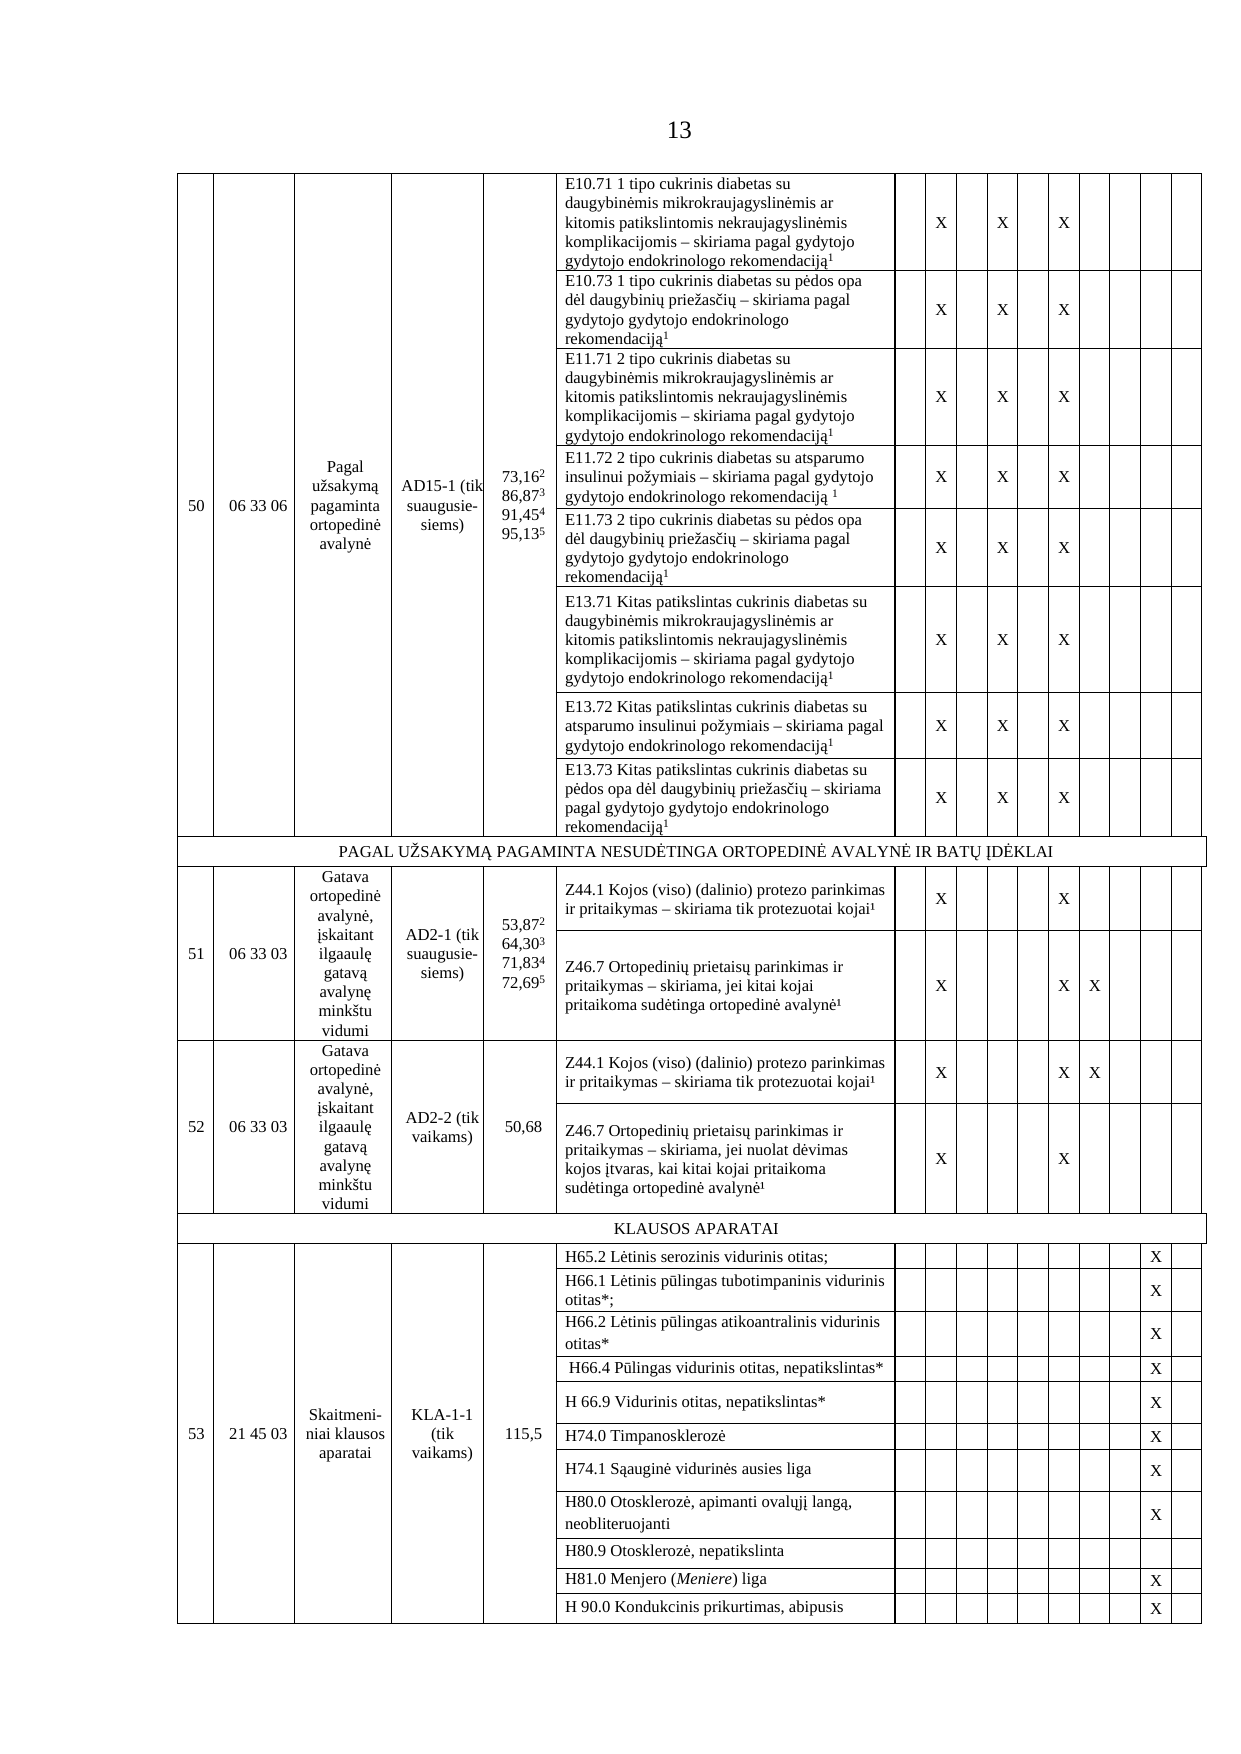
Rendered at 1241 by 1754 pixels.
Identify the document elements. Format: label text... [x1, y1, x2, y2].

table_cell [1110, 693, 1140, 758]
table_cell [1110, 1269, 1140, 1311]
table_cell H81.0 Menjero (Meniere) liga [557, 1569, 894, 1592]
table_cell [1141, 1104, 1171, 1213]
table_cell [957, 271, 987, 348]
table_cell [1049, 1594, 1079, 1622]
table_cell [988, 1041, 1017, 1103]
table_cell [988, 1539, 1017, 1567]
table_cell [1049, 1539, 1079, 1567]
table_cell [1206, 930, 1212, 1039]
table_cell [1018, 1104, 1048, 1213]
table_cell X [988, 587, 1017, 692]
table_cell [1202, 348, 1206, 444]
table_cell [1018, 1539, 1048, 1567]
table_cell [896, 271, 925, 348]
table_cell [1018, 1312, 1048, 1356]
table_cell [1172, 1269, 1201, 1311]
table_cell [1049, 1244, 1079, 1268]
table_cell [1080, 1539, 1109, 1567]
table_cell [988, 1450, 1017, 1491]
table_cell Pagal užsakymą pagaminta ortopedinė avalynė [295, 174, 391, 836]
table_cell [1206, 1593, 1212, 1622]
table_cell [926, 1450, 956, 1491]
table_cell X [926, 271, 956, 348]
table_cell X [1141, 1382, 1171, 1423]
table_cell X [926, 1104, 956, 1213]
table_cell [1110, 1104, 1140, 1213]
table_cell [1202, 758, 1206, 836]
table_cell [1206, 1356, 1212, 1381]
table_cell [1172, 1450, 1201, 1491]
table_cell [1141, 1041, 1171, 1103]
table_cell H66.1 Lėtinis pūlingas tubotimpaninis vidurinis otitas*; [557, 1269, 894, 1311]
table_cell Gatava ortopedinė avalynė, įskaitant ilgaaulę gatavą avalynę minkštu vidumi [295, 867, 391, 1039]
table_cell [1110, 1539, 1140, 1567]
table_cell X [926, 759, 956, 836]
table_cell [926, 1244, 956, 1268]
table_cell [1172, 1244, 1201, 1268]
table_cell [957, 867, 987, 930]
table_cell [1202, 1311, 1206, 1356]
table_cell KLA-1-1 (tik vaikams) [392, 1244, 483, 1622]
table_cell [988, 1244, 1017, 1268]
table_cell [896, 509, 925, 586]
table_cell [1110, 509, 1140, 586]
table_cell [1206, 1423, 1212, 1448]
table_cell [1110, 587, 1140, 692]
table_cell [1110, 1424, 1140, 1448]
table_cell [957, 1382, 987, 1423]
table_cell X [1049, 1041, 1079, 1103]
table_cell E11.73 2 tipo cukrinis diabetas su pėdos opa dėl daugybinių priežasčių – skiriama pagal gydytojo gydytojo endokrinologo rekomendaciją1 [557, 509, 894, 586]
table_cell [988, 1312, 1017, 1356]
table_cell [1141, 867, 1171, 930]
table_cell H74.0 Timpanosklerozė [557, 1424, 894, 1448]
table_cell [896, 1594, 925, 1622]
table_cell 06 33 03 [214, 1041, 294, 1213]
table_cell H80.9 Otosklerozė, nepatikslinta [557, 1539, 894, 1567]
table_cell X [1141, 1450, 1171, 1491]
table_cell [896, 1041, 925, 1103]
table_cell [1018, 1357, 1048, 1381]
table_cell E11.71 2 tipo cukrinis diabetas su daugybinėmis mikrokraujagyslinėmis ar kitomis patikslintomis nekraujagyslinėmis komplikacijomis – skiriama pagal gydytojo gydytojo endokrinologo rekomendaciją1 [557, 349, 894, 444]
table_cell [1080, 1594, 1109, 1622]
table_cell [896, 1269, 925, 1311]
table_cell [1172, 587, 1201, 692]
table_cell [1202, 173, 1206, 270]
table_cell [1141, 587, 1171, 692]
table_cell X [988, 509, 1017, 586]
table_cell [896, 446, 925, 508]
table_cell X [1049, 867, 1079, 930]
table_cell [1080, 1104, 1109, 1213]
table_cell 115,5 [484, 1244, 556, 1622]
table_cell [926, 1539, 956, 1567]
table_cell [1049, 1492, 1079, 1537]
table_cell [896, 1450, 925, 1491]
table_cell E13.73 Kitas patikslintas cukrinis diabetas su pėdos opa dėl daugybinių priežasčių – skiriama pagal gydytojo gydytojo endokrinologo rekomendaciją1 [557, 759, 894, 836]
table_cell [896, 1357, 925, 1381]
table_cell X [1141, 1569, 1171, 1592]
table_cell X [988, 174, 1017, 270]
table_cell [1049, 1569, 1079, 1592]
table_cell [1080, 271, 1109, 348]
table_cell [957, 1539, 987, 1567]
table_cell [896, 1244, 925, 1268]
table_cell [988, 1269, 1017, 1311]
table_cell [1206, 173, 1212, 270]
table_cell [1080, 349, 1109, 444]
table_cell X [1049, 759, 1079, 836]
table_cell [957, 1569, 987, 1592]
table_cell X [1141, 1244, 1171, 1268]
table_cell [988, 1569, 1017, 1592]
table_cell AD2-1 (tik suaugusie-siems) [392, 867, 483, 1039]
table_cell [1080, 1450, 1109, 1491]
table_cell [1172, 1104, 1201, 1213]
table_cell [1049, 1357, 1079, 1381]
table_cell 06 33 06 [214, 174, 294, 836]
table_cell [1049, 1424, 1079, 1448]
table_cell X [926, 174, 956, 270]
table_cell [926, 1492, 956, 1537]
table_cell KLAUSOS APARATAI [178, 1214, 1206, 1243]
table_cell [1049, 1382, 1079, 1423]
table_cell X [1049, 509, 1079, 586]
table_cell [896, 349, 925, 444]
table_cell [957, 1424, 987, 1448]
table_cell [1141, 693, 1171, 758]
table_cell X [1080, 1041, 1109, 1103]
table_cell [1206, 1449, 1212, 1491]
table_cell Gatava ortopedinė avalynė, įskaitant ilgaaulę gatavą avalynę minkštu vidumi [295, 1041, 391, 1213]
table_cell [1018, 1569, 1048, 1592]
table_cell [1110, 1382, 1140, 1423]
table_cell [1018, 587, 1048, 692]
table_cell [1206, 866, 1212, 930]
table_cell 73,162 86,873 91,454 95,135 [484, 174, 556, 836]
table_cell [1172, 1492, 1201, 1537]
table_cell Skaitmeni- niai klausos aparatai [295, 1244, 391, 1622]
table_cell [1110, 1244, 1140, 1268]
table_cell X [988, 759, 1017, 836]
table_cell [1172, 174, 1201, 270]
table_cell [1172, 1041, 1201, 1103]
table_cell [1110, 931, 1140, 1039]
table_cell [926, 1382, 956, 1423]
table_cell E10.73 1 tipo cukrinis diabetas su pėdos opa dėl daugybinių priežasčių – skiriama pagal gydytojo gydytojo endokrinologo rekomendaciją1 [557, 271, 894, 348]
table_cell H80.0 Otosklerozė, apimanti ovalųjį langą, neobliteruojanti [557, 1492, 894, 1537]
table_cell [988, 931, 1017, 1039]
table_cell [1206, 1491, 1212, 1537]
table_cell [1172, 1594, 1201, 1622]
table_cell [1206, 1311, 1212, 1356]
table_cell X [988, 271, 1017, 348]
table_cell [1202, 692, 1206, 758]
table_cell [957, 1450, 987, 1491]
table_cell E13.72 Kitas patikslintas cukrinis diabetas su atsparumo insulinui požymiais – skiriama pagal gydytojo endokrinologo rekomendaciją1 [557, 693, 894, 758]
table_cell X [1049, 271, 1079, 348]
table_cell [1018, 174, 1048, 270]
table_cell [1206, 508, 1212, 586]
table_cell [1202, 1423, 1206, 1448]
table_cell [1206, 758, 1212, 836]
table_cell 50,68 [484, 1041, 556, 1213]
table_cell X [1049, 446, 1079, 508]
table_cell [1172, 1424, 1201, 1448]
table_cell [1080, 1269, 1109, 1311]
table_cell [1018, 1492, 1048, 1537]
table_cell [1080, 174, 1109, 270]
table_cell X [1049, 587, 1079, 692]
table_cell [1202, 508, 1206, 586]
table_cell H 90.0 Kondukcinis prikurtimas, abipusis [557, 1594, 894, 1622]
table_cell [1206, 1381, 1212, 1423]
table_cell [1206, 586, 1212, 692]
table_cell [1141, 931, 1171, 1039]
table_cell [1172, 867, 1201, 930]
table_cell [1080, 1244, 1109, 1268]
table_cell [1172, 1312, 1201, 1356]
table_cell [1049, 1312, 1079, 1356]
table_cell E11.72 2 tipo cukrinis diabetas su atsparumo insulinui požymiais – skiriama pagal gydytojo gydytojo endokrinologo rekomendaciją 1 [557, 446, 894, 508]
table_cell [1080, 1357, 1109, 1381]
table_cell [1018, 1269, 1048, 1311]
table_cell [1206, 1268, 1212, 1311]
table_cell [988, 1492, 1017, 1537]
table_cell [926, 1569, 956, 1592]
table_cell [1018, 1594, 1048, 1622]
table_cell 53,872 64,303 71,834 72,695 [484, 867, 556, 1039]
table_cell [1110, 1357, 1140, 1381]
table_cell [896, 1312, 925, 1356]
table_cell X [1049, 174, 1079, 270]
table_cell 21 45 03 [214, 1244, 294, 1622]
table_cell [1206, 1103, 1212, 1213]
table_cell Z44.1 Kojos (viso) (dalinio) protezo parinkimas ir pritaikymas – skiriama tik protezuotai kojai¹ [557, 867, 894, 930]
table_cell [1172, 446, 1201, 508]
table_cell [1141, 759, 1171, 836]
table_cell [1110, 1492, 1140, 1537]
table_cell AD15-1 (tik suaugusie-siems) [392, 174, 483, 836]
table_cell [1080, 759, 1109, 836]
table_cell [1141, 174, 1171, 270]
table_cell [1110, 867, 1140, 930]
table_cell [1202, 1103, 1206, 1213]
table_cell [1172, 271, 1201, 348]
table_cell X [1049, 693, 1079, 758]
table_cell [1110, 759, 1140, 836]
table_cell X [1049, 1104, 1079, 1213]
table_cell [896, 1569, 925, 1592]
table_cell [1172, 759, 1201, 836]
table_cell PAGAL UŽSAKYMĄ PAGAMINTA NESUDĖTINGA ORTOPEDINĖ AVALYNĖ IR BATŲ ĮDĖKLAI [178, 837, 1206, 866]
table_cell [1206, 692, 1212, 758]
table_cell [1018, 1424, 1048, 1448]
table_cell [1110, 174, 1140, 270]
table_cell [988, 867, 1017, 930]
table_cell [957, 174, 987, 270]
table_cell [1018, 693, 1048, 758]
table_cell [1206, 1040, 1212, 1103]
table_cell 53 [178, 1244, 213, 1622]
table_cell [896, 1424, 925, 1448]
table_cell [1110, 271, 1140, 348]
table_cell [957, 509, 987, 586]
table_cell [1080, 1382, 1109, 1423]
table_cell [896, 587, 925, 692]
table_cell [926, 1312, 956, 1356]
table_cell 50 [178, 174, 213, 836]
table_cell [1018, 867, 1048, 930]
table_cell 06 33 03 [214, 867, 294, 1039]
table_cell [1172, 693, 1201, 758]
table_cell [1110, 1569, 1140, 1592]
table_cell [896, 1539, 925, 1567]
table_cell [957, 1312, 987, 1356]
table_cell [1080, 1569, 1109, 1592]
table_cell [1018, 931, 1048, 1039]
table_cell [1202, 1356, 1206, 1381]
table_cell X [926, 867, 956, 930]
table_cell [957, 1357, 987, 1381]
table_cell [957, 693, 987, 758]
table_cell [957, 349, 987, 444]
table_cell X [1141, 1424, 1171, 1448]
table_cell [988, 1594, 1017, 1622]
table_cell [988, 1382, 1017, 1423]
table_cell [988, 1424, 1017, 1448]
table_cell [1172, 1569, 1201, 1592]
table_cell [1202, 1268, 1206, 1311]
table_cell [896, 867, 925, 930]
table_cell [896, 1382, 925, 1423]
table_cell [1206, 1243, 1212, 1268]
table_cell X [926, 349, 956, 444]
table_cell [1141, 446, 1171, 508]
table_cell [957, 446, 987, 508]
table_cell [1206, 270, 1212, 348]
table_cell X [988, 693, 1017, 758]
table_cell [957, 931, 987, 1039]
table_cell [957, 759, 987, 836]
table_cell [1080, 693, 1109, 758]
table_cell [1018, 1244, 1048, 1268]
table_cell X [988, 349, 1017, 444]
table_cell [1018, 1382, 1048, 1423]
table_cell 52 [178, 1041, 213, 1213]
table_cell [1080, 1424, 1109, 1448]
table_cell [1206, 1568, 1212, 1592]
table_cell [1172, 931, 1201, 1039]
table_cell [988, 1104, 1017, 1213]
table_cell [1202, 867, 1206, 930]
table_cell [896, 693, 925, 758]
table_cell [1018, 759, 1048, 836]
table_cell [926, 1269, 956, 1311]
table_cell [896, 931, 925, 1039]
table_cell [957, 1492, 987, 1537]
table_cell [1080, 1492, 1109, 1537]
table_cell [1202, 1593, 1206, 1622]
table_cell [1080, 867, 1109, 930]
table_cell [1018, 446, 1048, 508]
table_cell [896, 759, 925, 836]
table_cell [957, 587, 987, 692]
table_cell [1110, 1041, 1140, 1103]
table_cell [988, 1357, 1017, 1381]
table_cell [1018, 349, 1048, 444]
table_cell H 66.9 Vidurinis otitas, nepatikslintas* [557, 1382, 894, 1423]
table_cell [1080, 446, 1109, 508]
table_cell [957, 1041, 987, 1103]
table_cell [896, 1104, 925, 1213]
table_cell [1049, 1450, 1079, 1491]
table_cell Z46.7 Ortopedinių prietaisų parinkimas ir pritaikymas – skiriama, jei kitai kojai pritaikoma sudėtinga ortopedinė avalynė¹ [557, 931, 894, 1039]
table_cell AD2-2 (tik vaikams) [392, 1041, 483, 1213]
table_cell [1110, 1450, 1140, 1491]
table_cell [1202, 1040, 1206, 1103]
table_cell H66.2 Lėtinis pūlingas atikoantralinis vidurinis otitas* [557, 1312, 894, 1356]
table_cell [1018, 509, 1048, 586]
table_cell X [926, 587, 956, 692]
table_cell [1206, 348, 1212, 444]
table_cell X [926, 1041, 956, 1103]
table_cell X [1049, 931, 1079, 1039]
table_cell H74.1 Sąauginė vidurinės ausies liga [557, 1450, 894, 1491]
table_cell [1206, 445, 1212, 508]
table_cell Z44.1 Kojos (viso) (dalinio) protezo parinkimas ir pritaikymas – skiriama tik protezuotai kojai¹ [557, 1041, 894, 1103]
table_cell X [1141, 1269, 1171, 1311]
table_cell [1141, 349, 1171, 444]
table_cell [1141, 271, 1171, 348]
table_cell [957, 1269, 987, 1311]
table_cell [1202, 1538, 1206, 1567]
table_cell [1141, 509, 1171, 586]
table_cell [1207, 836, 1212, 866]
table_cell [926, 1424, 956, 1448]
table_cell H65.2 Lėtinis serozinis vidurinis otitas; [557, 1244, 894, 1268]
table_cell [1202, 1568, 1206, 1592]
table_cell [957, 1594, 987, 1622]
table_cell [1202, 930, 1206, 1039]
table_cell [1110, 1312, 1140, 1356]
table_cell X [926, 446, 956, 508]
table_cell [1202, 270, 1206, 348]
table_cell [1172, 349, 1201, 444]
table_cell [926, 1594, 956, 1622]
table_cell [1202, 1449, 1206, 1491]
table_cell X [926, 931, 956, 1039]
table_cell E13.71 Kitas patikslintas cukrinis diabetas su daugybinėmis mikrokraujagyslinėmis ar kitomis patikslintomis nekraujagyslinėmis komplikacijomis – skiriama pagal gydytojo gydytojo endokrinologo rekomendaciją1 [557, 587, 894, 692]
table_cell X [1080, 931, 1109, 1039]
table_cell [896, 1492, 925, 1537]
table_cell [1202, 1244, 1206, 1268]
table_cell [1018, 1450, 1048, 1491]
table_cell X [1049, 349, 1079, 444]
table_cell [957, 1104, 987, 1213]
table_cell [1172, 509, 1201, 586]
table_cell X [1141, 1357, 1171, 1381]
table_cell E10.71 1 tipo cukrinis diabetas su daugybinėmis mikrokraujagyslinėmis ar kitomis patikslintomis nekraujagyslinėmis komplikacijomis – skiriama pagal gydytojo gydytojo endokrinologo rekomendaciją1 [557, 174, 894, 270]
table_cell X [988, 446, 1017, 508]
table_cell 51 [178, 867, 213, 1039]
table_cell Z46.7 Ortopedinių prietaisų parinkimas ir pritaikymas – skiriama, jei nuolat dėvimas kojos įtvaras, kai kitai kojai pritaikoma sudėtinga ortopedinė avalynė¹ [557, 1104, 894, 1213]
table_cell [1018, 1041, 1048, 1103]
table_cell [1202, 586, 1206, 692]
table_cell [1110, 1594, 1140, 1622]
table_cell [1172, 1357, 1201, 1381]
table_cell [1172, 1382, 1201, 1423]
table_cell X [1141, 1312, 1171, 1356]
table_cell [896, 174, 925, 270]
table_cell [1141, 1539, 1171, 1567]
table_cell X [1141, 1492, 1171, 1537]
table_cell X [926, 509, 956, 586]
table_cell X [926, 693, 956, 758]
table_cell [1018, 271, 1048, 348]
table_cell [1206, 1538, 1212, 1567]
table_cell [1110, 446, 1140, 508]
table_cell [1080, 587, 1109, 692]
table_cell [1080, 509, 1109, 586]
table_cell [1049, 1269, 1079, 1311]
table_cell [1080, 1312, 1109, 1356]
table_cell [957, 1244, 987, 1268]
table_cell X [1141, 1594, 1171, 1622]
table_cell [1110, 349, 1140, 444]
table_cell H66.4 Pūlingas vidurinis otitas, nepatikslintas* [557, 1357, 894, 1381]
table_cell [1172, 1539, 1201, 1567]
table_cell [1202, 1491, 1206, 1537]
table_cell [1207, 1213, 1212, 1243]
table_cell [1202, 445, 1206, 508]
table_cell [1202, 1381, 1206, 1423]
table_cell [926, 1357, 956, 1381]
